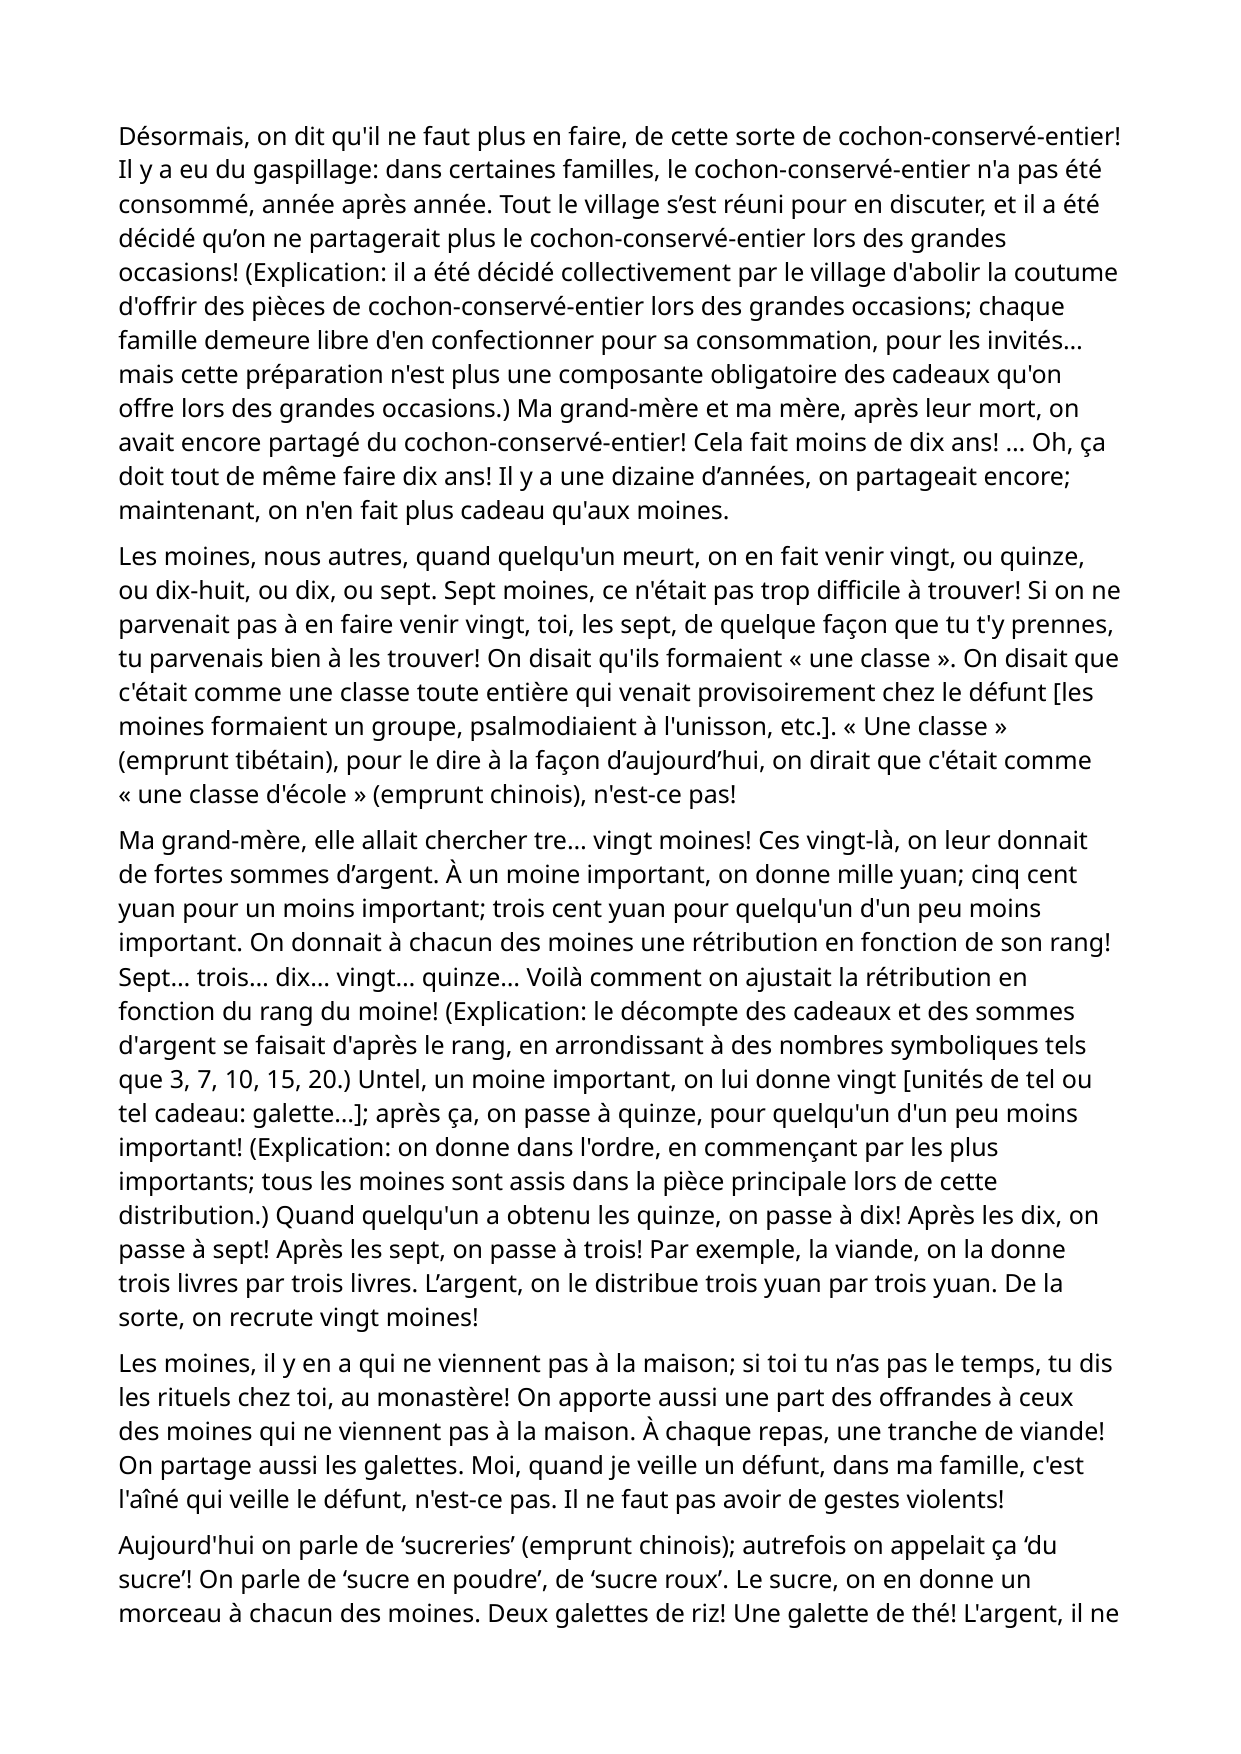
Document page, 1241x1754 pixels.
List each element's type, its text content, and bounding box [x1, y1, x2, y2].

text Les moines, nous autres, quand quelqu'un meurt, on en fait venir vingt, ou quinze, ou dix-huit, ou dix, ou sept. Sept moines, ce n'était pas trop difficile à trouver! Si on ne parvenait pas à en faire venir vingt, toi, les sept, de quelque façon que tu t'y prennes, tu parvenais bien à les trouver! On disait qu'ils formaient « une classe ». On disait que c'était comme une classe toute entière qui venait provisoirement chez le défunt [les moines formaient un groupe, psalmodiaient à l'unisson, etc.]. « Une classe » (emprunt tibétain), pour le dire à la façon d’aujourd’hui, on dirait que c'était comme « une classe d'école » (emprunt chinois), n'est-ce pas! [118, 539, 1122, 811]
text Ma grand-mère, elle allait chercher tre… vingt moines! Ces vingt-là, on leur donnait de fortes sommes d’argent. À un moine important, on donne mille yuan; cinq cent yuan pour un moins important; trois cent yuan pour quelqu'un d'un peu moins important. On donnait à chacun des moines une rétribution en fonction de son rang! Sept… trois… dix… vingt… quinze… Voilà comment on ajustait la rétribution en fonction du rang du moine! (Explication: le décompte des cadeaux et des sommes d'argent se faisait d'après le rang, en arrondissant à des nombres symboliques tels que 3, 7, 10, 15, 20.) Untel, un moine important, on lui donne vingt [unités de tel ou tel cadeau: galette…]; après ça, on passe à quinze, pour quelqu'un d'un peu moins important! (Explication: on donne dans l'ordre, en commençant par les plus importants; tous les moines sont assis dans la pièce principale lors de cette distribution.) Quand quelqu'un a obtenu les quinze, on passe à dix! Après les dix, on passe à sept! Après les sept, on passe à trois! Par exemple, la viande, on la donne trois livres par trois livres. L’argent, on le distribue trois yuan par trois yuan. De la sorte, on recrute vingt moines! [118, 823, 1122, 1334]
text Aujourd'hui on parle de ‘sucreries’ (emprunt chinois); autrefois on appelait ça ‘du sucre’! On parle de ‘sucre en poudre’, de ‘sucre roux’. Le sucre, on en donne un morceau à chacun des moines. Deux galettes de riz! Une galette de thé! L'argent, il ne [118, 1528, 1122, 1630]
text Les moines, il y en a qui ne viennent pas à la maison; si toi tu n’as pas le temps, tu dis les rituels chez toi, au monastère! On apporte aussi une part des offrandes à ceux des moines qui ne viennent pas à la maison. À chaque repas, une tranche de viande! On partage aussi les galettes. Moi, quand je veille un défunt, dans ma famille, c'est l'aîné qui veille le défunt, n'est-ce pas. Il ne faut pas avoir de gestes violents! [118, 1346, 1122, 1516]
text Désormais, on dit qu'il ne faut plus en faire, de cette sorte de cochon-conservé-entier! Il y a eu du gaspillage: dans certaines familles, le cochon-conservé-entier n'a pas été consommé, année après année. Tout le village s’est réuni pour en discuter, et il a été décidé qu’on ne partagerait plus le cochon-conservé-entier lors des grandes occasions! (Explication: il a été décidé collectivement par le village d'abolir la coutume d'offrir des pièces de cochon-conservé-entier lors des grandes occasions; chaque famille demeure libre d'en confectionner pour sa consommation, pour les invités… mais cette préparation n'est plus une composante obligatoire des cadeaux qu'on offre lors des grandes occasions.) Ma grand-mère et ma mère, après leur mort, on avait encore partagé du cochon-conservé-entier! Cela fait moins de dix ans! … Oh, ça doit tout de même faire dix ans! Il y a une dizaine d’années, on partageait encore; maintenant, on n'en fait plus cadeau qu'aux moines. [118, 118, 1122, 527]
